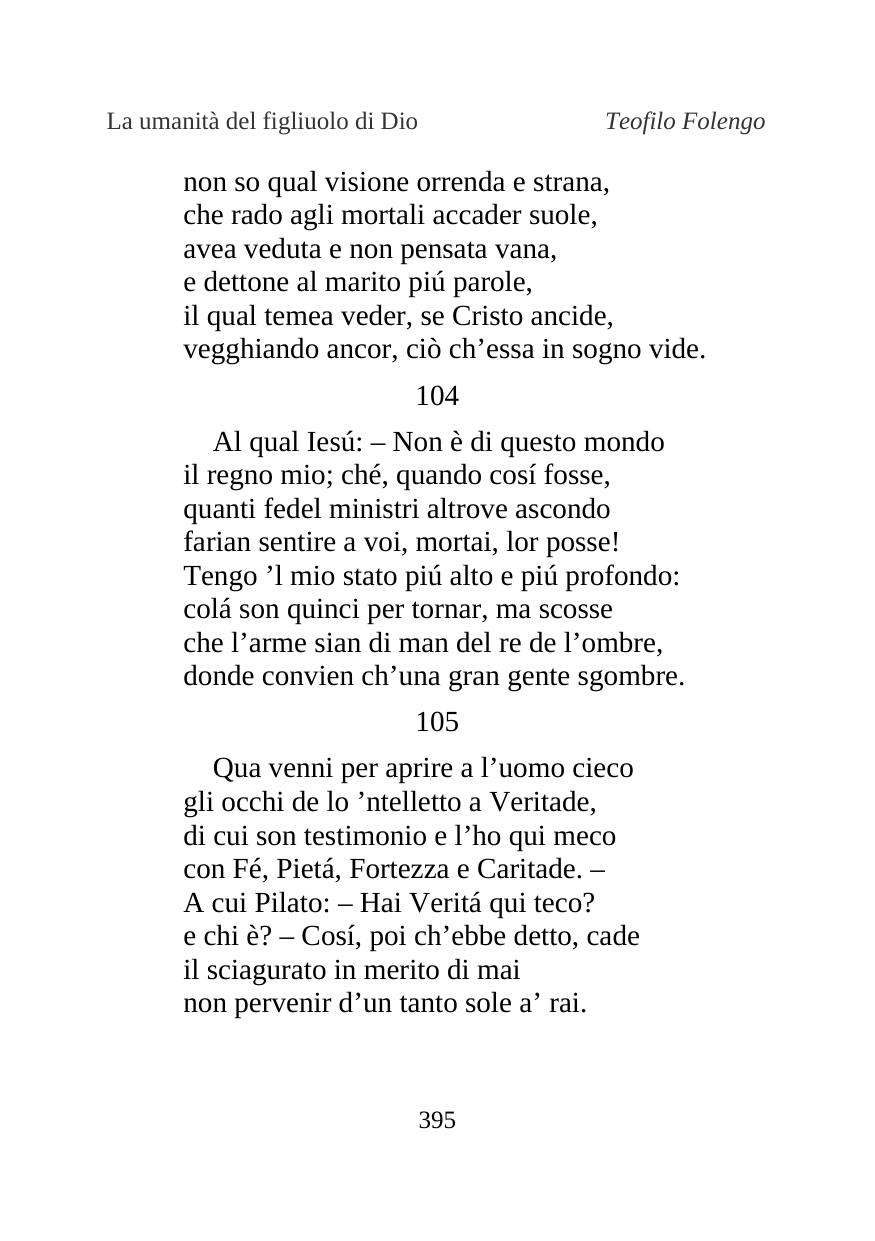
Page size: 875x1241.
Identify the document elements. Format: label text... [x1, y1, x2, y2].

text Qua venni per aprire a l’uomo cieco gli occhi de lo ’ntelletto a Veritade, di cui son testimonio e l’ho qui meco con Fé, Pietá, Fortezza e Caritade. – A cui Pilato: – Hai Veritá qui teco? e chi è? – Cosí, poi ch’ebbe detto, cade il sciagurato in merito di mai non pervenir d’un tanto sole a’ rai. [183, 751, 768, 1019]
text Al qual Iesú: – Non è di questo mondo il regno mio; ché, quando cosí fosse, quanti fedel ministri altrove ascondo farian sentire a voi, mortai, lor posse! Tengo ’l mio stato piú alto e piú profondo: colá son quinci per tornar, ma scosse che l’arme sian di man del re de l’ombre, donde convien ch’una gran gente sgombre. [183, 424, 768, 692]
text 105 [106, 704, 768, 738]
text 104 [106, 378, 768, 411]
text non so qual visione orrenda e strana, che rado agli mortali accader suole, avea veduta e non pensata vana, e dettone al marito piú parole, il qual temea veder, se Cristo ancide, vegghiando ancor, ciò ch’essa in sogno vide. [183, 164, 768, 365]
